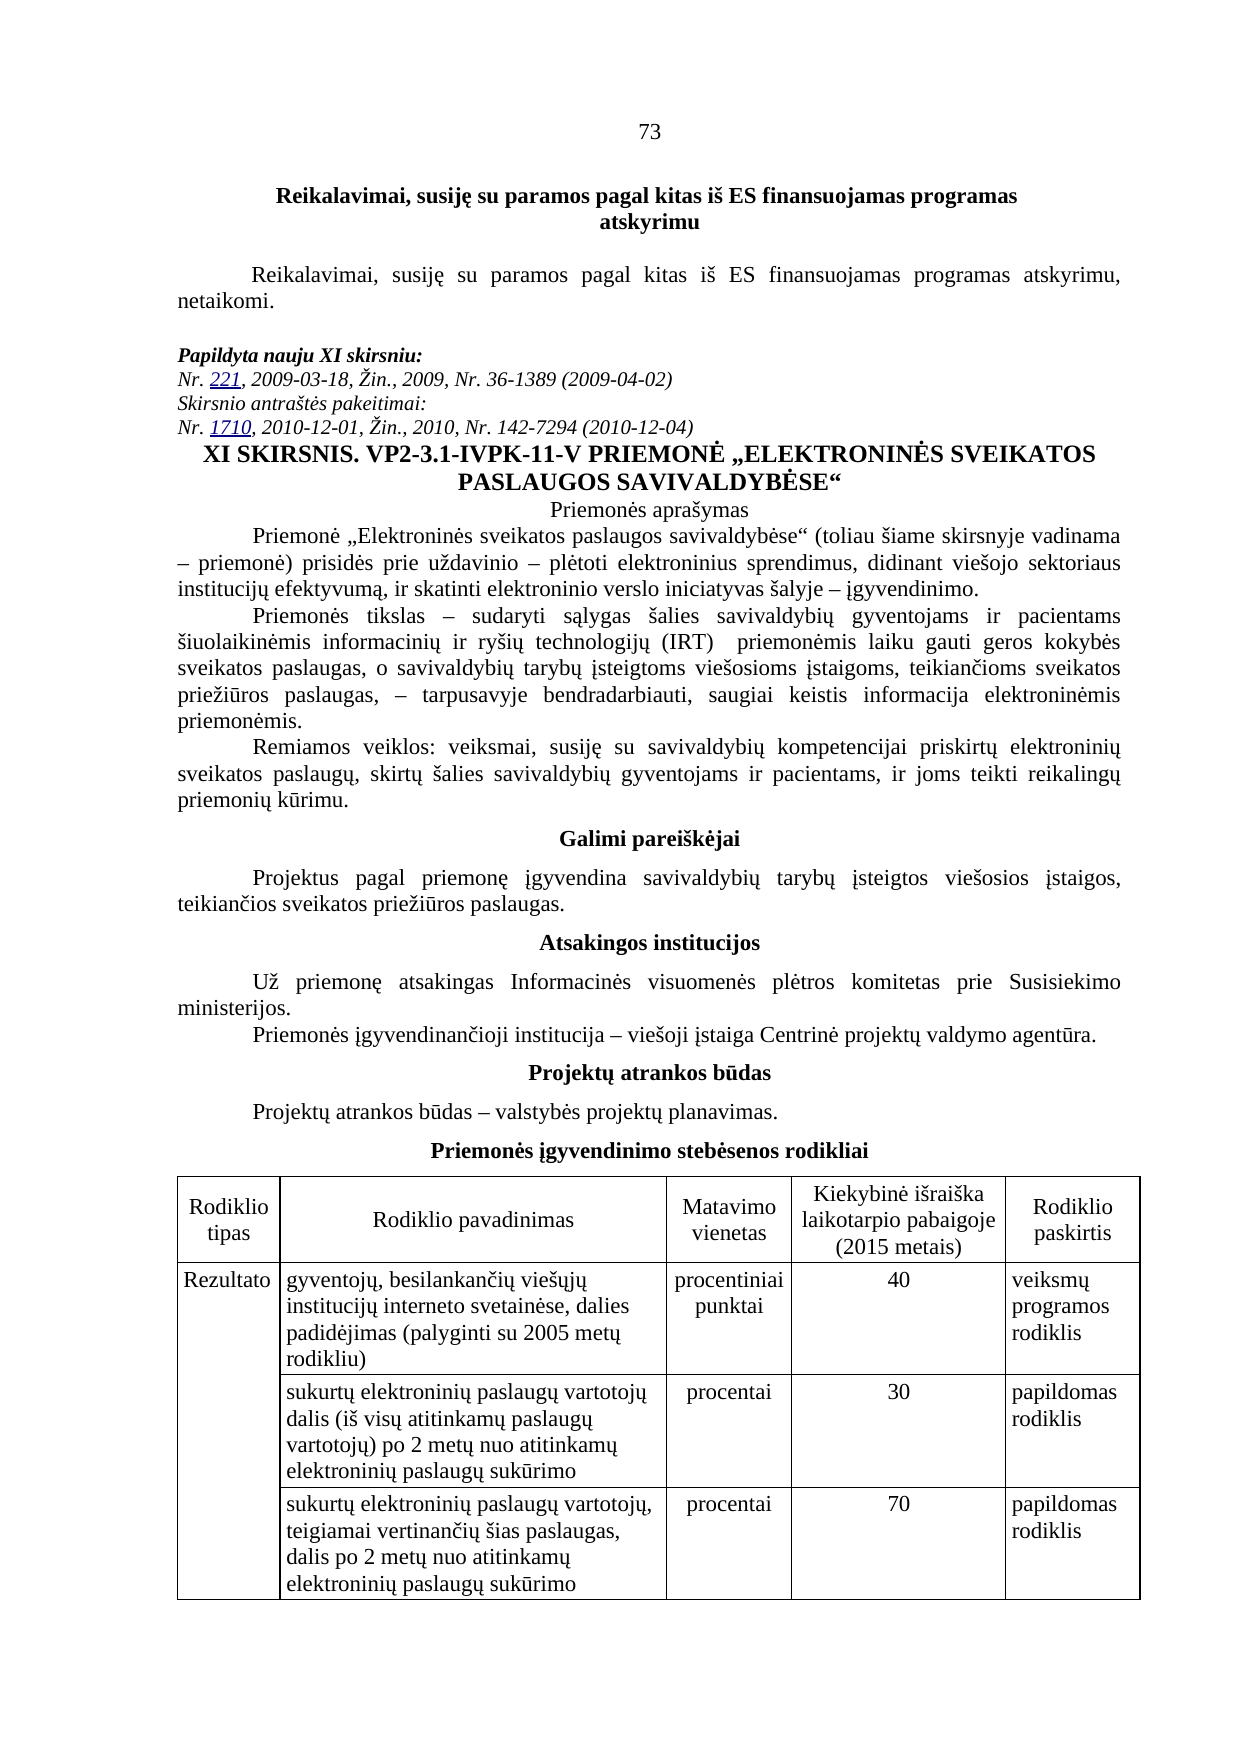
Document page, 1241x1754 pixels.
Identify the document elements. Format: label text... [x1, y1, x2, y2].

text Priemonės įgyvendinimo stebėsenos rodikliai [177, 1137, 1122, 1163]
table_header Kiekybinė išraiška laikotarpio pabaigoje (2015 metais) [792, 1177, 1005, 1262]
text Nr. 1710, 2010-12-01, Žin., 2010, Nr. 142-7294 (2010-12-04) [177, 415, 1122, 439]
table_cell 70 [792, 1488, 1005, 1599]
table_cell sukurtų elektroninių paslaugų vartotojų, teigiamai vertinančių šias paslaugas, dalis po 2 metų nuo atitinkamų elektroninių paslaugų sukūrimo [281, 1488, 666, 1599]
text Atsakingos institucijos [177, 929, 1122, 955]
text Galimi pareiškėjai [177, 825, 1122, 851]
list Priemonės tikslas – sudaryti sąlygas šalies savivaldybių gyventojams ir pacientams šiuolaikinėmis informacinių ir ryšių technologijų (IRT) priemonėmis laiku gauti geros kokybės sveikatos paslaugas, o savivaldybių tarybų įsteigtoms viešosioms įstaigoms, teikiančioms sveikatos priežiūros paslaugas, – tarpusavyje bendradarbiauti, saugiai keistis informacija elektroninėmis priemonėmis. [177, 602, 1122, 733]
table_header Rodiklio pavadinimas [281, 1177, 666, 1262]
table_cell gyventojų, besilankančių viešųjų institucijų interneto svetainėse, dalies padidėjimas (palyginti su 2005 metų rodikliu) [281, 1263, 666, 1374]
table_cell procentiniai punktai [667, 1263, 791, 1374]
text Už priemonę atsakingas Informacinės visuomenės plėtros komitetas prie Susisiekimo ministerijos. [177, 968, 1122, 1021]
text Papildyta nauju XI skirsniu: [177, 342, 1122, 367]
text Reikalavimai, susiję su paramos pagal kitas iš ES finansuojamas programas atskyrimu [177, 182, 1122, 235]
text Priemonės įgyvendinančioji institucija – viešoji įstaiga Centrinė projektų valdymo agentūra. [177, 1021, 1122, 1047]
table_header Rodiklio paskirtis [1006, 1177, 1139, 1262]
table_cell papildomas rodiklis [1006, 1375, 1139, 1487]
text XI SKIRSNIS. VP2-3.1-IVPK-11-V PRIEMONĖ „ELEKTRONINĖS SVEIKATOS PASLAUGOS SAVIVALDYBĖSE“ [177, 439, 1122, 496]
table_cell sukurtų elektroninių paslaugų vartotojų dalis (iš visų atitinkamų paslaugų vartotojų) po 2 metų nuo atitinkamų elektroninių paslaugų sukūrimo [281, 1375, 666, 1487]
table_cell 30 [792, 1375, 1005, 1487]
text Priemonė „Elektroninės sveikatos paslaugos savivaldybėse“ (toliau šiame skirsnyje vadinama – priemonė) prisidės prie uždavinio – plėtoti elektroninius sprendimus, didinant viešojo sektoriaus institucijų efektyvumą, ir skatinti elektroninio verslo iniciatyvas šalyje – įgyvendinimo. [177, 523, 1122, 602]
table_cell procentai [667, 1488, 791, 1599]
table_cell Rezultato [178, 1263, 279, 1599]
text Skirsnio antraštės pakeitimai: [177, 391, 1122, 415]
text Projektų atrankos būdas [177, 1059, 1122, 1086]
table_header Rodiklio tipas [178, 1177, 279, 1262]
table_cell papildomas rodiklis [1006, 1488, 1139, 1599]
text Priemonės aprašymas [177, 496, 1122, 523]
list Projektus pagal priemonę įgyvendina savivaldybių tarybų įsteigtos viešosios įstaigos, teikiančios sveikatos priežiūros paslaugas. [177, 864, 1122, 917]
table_cell 40 [792, 1263, 1005, 1374]
table_header Matavimo vienetas [667, 1177, 791, 1262]
text Reikalavimai, susiję su paramos pagal kitas iš ES finansuojamas programas atskyrimu, netaikomi. [177, 261, 1122, 314]
text Nr. 221, 2009-03-18, Žin., 2009, Nr. 36-1389 (2009-04-02) [177, 367, 1122, 391]
text Projektų atrankos būdas – valstybės projektų planavimas. [177, 1098, 1122, 1125]
table_cell veiksmų programos rodiklis [1006, 1263, 1139, 1374]
table_cell procentai [667, 1375, 791, 1487]
list Remiamos veiklos: veiksmai, susiję su savivaldybių kompetencijai priskirtų elektroninių sveikatos paslaugų, skirtų šalies savivaldybių gyventojams ir pacientams, ir joms teikti reikalingų priemonių kūrimu. [177, 733, 1122, 812]
